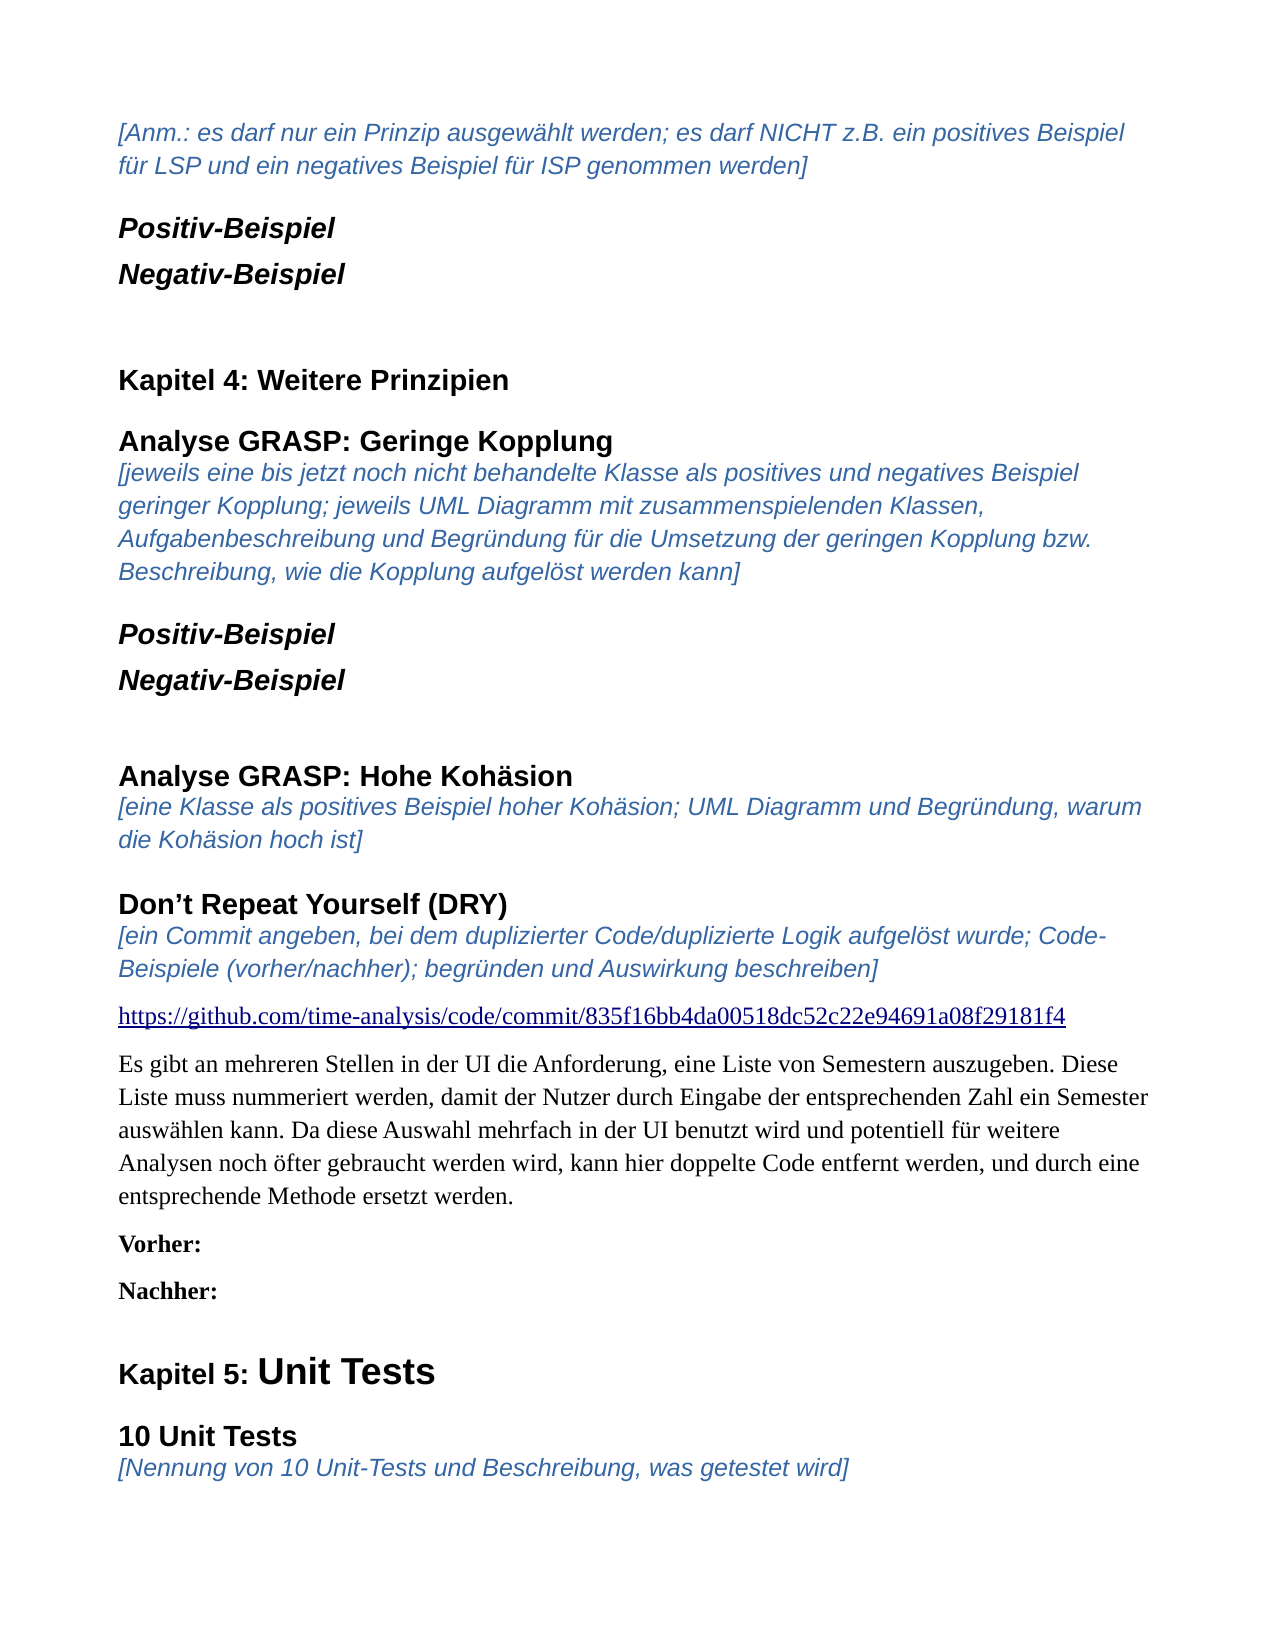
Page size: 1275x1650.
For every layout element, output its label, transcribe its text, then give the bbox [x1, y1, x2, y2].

text https://github.com/time-analysis/code/commit/835f16bb4da00518dc52c22e94691a08f29181f4 [118, 1001, 1157, 1030]
subtitle Kapitel 5: Unit Tests [118, 1349, 1157, 1392]
text [Nennung von 10 Unit-Tests und Beschreibung, was getestet wird] [118, 1453, 1157, 1481]
text [Anm.: es darf nur ein Prinzip ausgewählt werden; es darf NICHT z.B. ein positives Beispiel für LSP und ein negatives Beispiel für ISP genommen werden] [118, 118, 1157, 180]
subtitle Analyse GRASP: Geringe Kopplung [118, 424, 1157, 458]
text Vorher: [118, 1229, 1157, 1257]
text [ein Commit angeben, bei dem duplizierter Code/duplizierte Logik aufgelöst wurde; Code-Beispiele (vorher/nachher); begründen und Auswirkung beschreiben] [118, 921, 1157, 983]
subtitle Negativ-Beispiel [118, 257, 1157, 291]
subtitle 10 Unit Tests [118, 1419, 1157, 1453]
subtitle Positiv-Beispiel [118, 617, 1157, 650]
text [eine Klasse als positives Beispiel hoher Kohäsion; UML Diagramm und Begründung, warum die Kohäsion hoch ist] [118, 792, 1157, 854]
text Es gibt an mehreren Stellen in der UI die Anforderung, eine Liste von Semestern auszugeben. Diese Liste muss nummeriert werden, damit der Nutzer durch Eingabe der entsprechenden Zahl ein Semester auswählen kann. Da diese Auswahl mehrfach in der UI benutzt wird und potentiell für weitere Analysen noch öfter gebraucht werden wird, kann hier doppelte Code entfernt werden, und durch eine entsprechende Methode ersetzt werden. [118, 1049, 1157, 1210]
subtitle Kapitel 4: Weitere Prinzipien [118, 363, 1157, 397]
text [jeweils eine bis jetzt noch nicht behandelte Klasse als positives und negatives Beispiel geringer Kopplung; jeweils UML Diagramm mit zusammenspielenden Klassen, Aufgabenbeschreibung und Begründung für die Umsetzung der geringen Kopplung bzw. Beschreibung, wie die Kopplung aufgelöst werden kann] [118, 458, 1157, 585]
subtitle Negativ-Beispiel [118, 663, 1157, 696]
subtitle Don’t Repeat Yourself (DRY) [118, 887, 1157, 921]
subtitle Analyse GRASP: Hohe Kohäsion [118, 758, 1157, 792]
text Nachher: [118, 1276, 1157, 1305]
subtitle Positiv-Beispiel [118, 211, 1157, 245]
